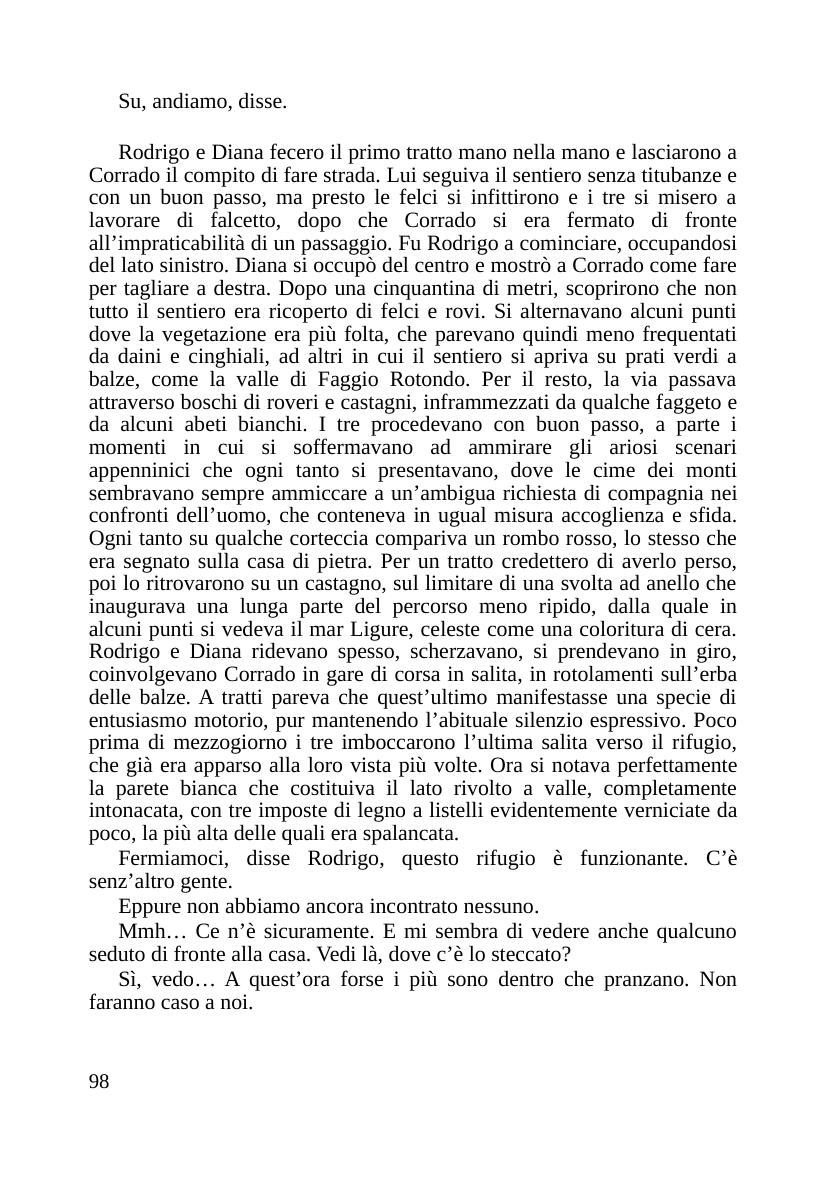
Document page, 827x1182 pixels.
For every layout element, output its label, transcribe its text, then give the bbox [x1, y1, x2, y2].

text Mmh… Ce n’è sicuramente. E mi sembra di vedere anche qualcuno seduto di fronte alla casa. Vedi là, dove c’è lo steccato? [88, 918, 738, 966]
text Rodrigo e Diana fecero il primo tratto mano nella mano e lasciarono a Corrado il compito di fare strada. Lui seguiva il sentiero senza titubanze e con un buon passo, ma presto le felci si infittirono e i tre si misero a lavorare di falcetto, dopo che Corrado si era fermato di fronte all’impraticabilità di un passaggio. Fu Rodrigo a cominciare, occupandosi del lato sinistro. Diana si occupò del centro e mostrò a Corrado come fare per tagliare a destra. Dopo una cinquantina di metri, scoprirono che non tutto il sentiero era ricoperto di felci e rovi. Si alternavano alcuni punti dove la vegetazione era più folta, che parevano quindi meno frequentati da daini e cinghiali, ad altri in cui il sentiero si apriva su prati verdi a balze, come la valle di Faggio Rotondo. Per il resto, la via passava attraverso boschi di roveri e castagni, inframmezzati da qualche faggeto e da alcuni abeti bianchi. I tre procedevano con buon passo, a parte i momenti in cui si soffermavano ad ammirare gli ariosi scenari appenninici che ogni tanto si presentavano, dove le cime dei monti sembravano sempre ammiccare a un’ambigua richiesta di compagnia nei confronti dell’uomo, che conteneva in ugual misura accoglienza e sfida. Ogni tanto su qualche corteccia compariva un rombo rosso, lo stesso che era segnato sulla casa di pietra. Per un tratto credettero di averlo perso, poi lo ritrovarono su un castagno, sul limitare di una svolta ad anello che inaugurava una lunga parte del percorso meno ripido, dalla quale in alcuni punti si vedeva il mar Ligure, celeste come una coloritura di cera. Rodrigo e Diana ridevano spesso, scherzavano, si prendevano in giro, coinvolgevano Corrado in gare di corsa in salita, in rotolamenti sull’erba delle balze. A tratti pareva che quest’ultimo manifestasse una specie di entusiasmo motorio, pur mantenendo l’abituale silenzio espressivo. Poco prima di mezzogiorno i tre imboccarono l’ultima salita verso il rifugio, che già era apparso alla loro vista più volte. Ora si notava perfettamente la parete bianca che costituiva il lato rivolto a valle, completamente intonacata, con tre imposte di legno a listelli evidentemente verniciate da poco, la più alta delle quali era spalancata. [88, 139, 738, 845]
text Fermiamoci, disse Rodrigo, questo rifugio è funzionante. C’è senz’altro gente. [88, 845, 738, 893]
text Eppure non abbiamo ancora incontrato nessuno. [88, 893, 738, 918]
text Su, andiamo, disse. [88, 88, 738, 114]
text Sì, vedo… A quest’ora forse i più sono dentro che pranzano. Non faranno caso a noi. [88, 966, 738, 1014]
